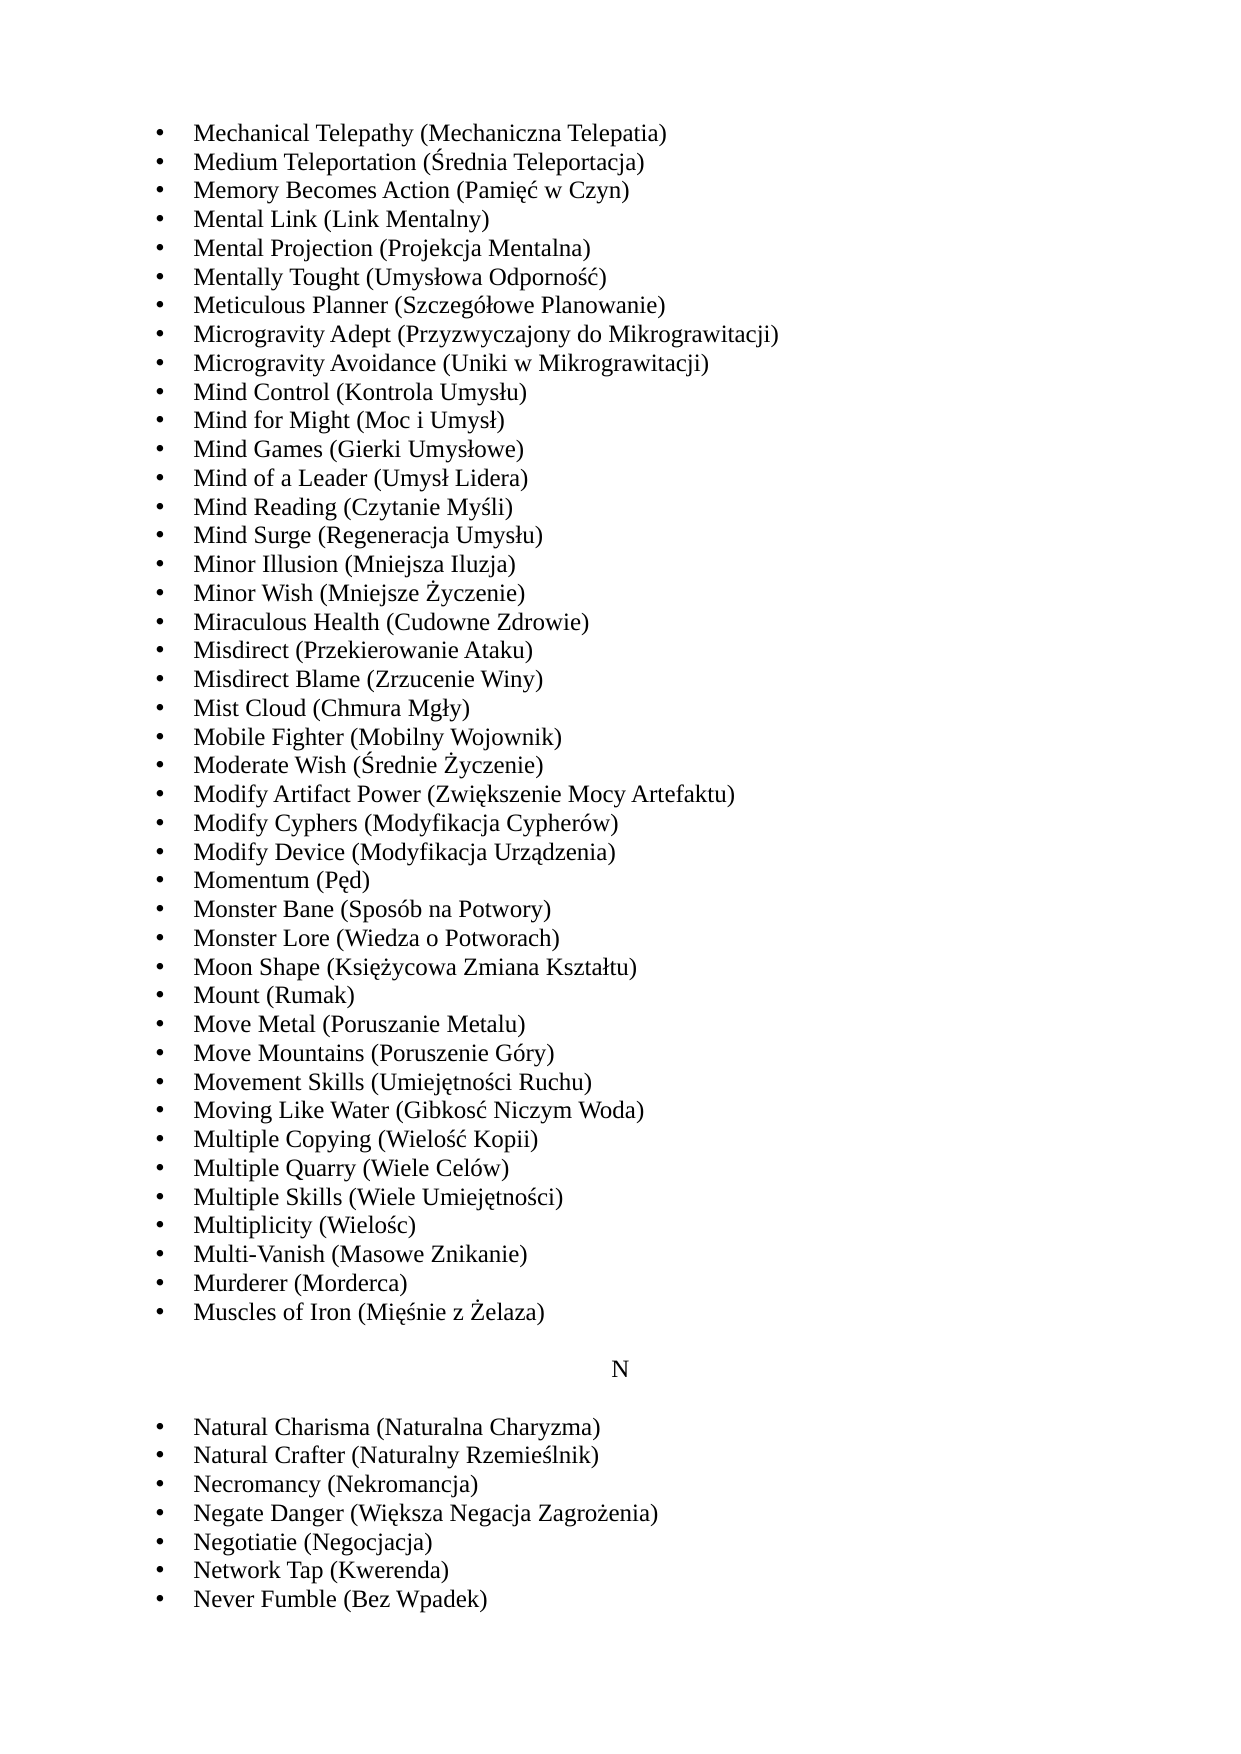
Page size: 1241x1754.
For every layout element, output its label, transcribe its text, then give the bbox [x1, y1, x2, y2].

list Mental Projection (Projekcja Mentalna) [156, 233, 1122, 262]
list Negate Danger (Większa Negacja Zagrożenia) [156, 1498, 1122, 1527]
list Miraculous Health (Cudowne Zdrowie) [156, 607, 1122, 636]
list Network Tap (Kwerenda) [156, 1556, 1122, 1584]
list Modify Cyphers (Modyfikacja Cypherów) [156, 808, 1122, 837]
list Movement Skills (Umiejętności Ruchu) [156, 1067, 1122, 1096]
list Mist Cloud (Chmura Mgły) [156, 693, 1122, 722]
list Moon Shape (Księżycowa Zmiana Kształtu) [156, 952, 1122, 981]
list Mechanical Telepathy (Mechaniczna Telepatia) [156, 118, 1122, 147]
list Natural Charisma (Naturalna Charyzma) [156, 1412, 1122, 1441]
list Minor Wish (Mniejsze Życzenie) [156, 578, 1122, 607]
list Murderer (Morderca) [156, 1268, 1122, 1297]
list Move Metal (Poruszanie Metalu) [156, 1009, 1122, 1038]
list Mind Reading (Czytanie Myśli) [156, 492, 1122, 521]
list Natural Crafter (Naturalny Rzemieślnik) [156, 1441, 1122, 1469]
list Modify Device (Modyfikacja Urządzenia) [156, 837, 1122, 866]
list Multiple Copying (Wielość Kopii) [156, 1124, 1122, 1153]
text N [118, 1354, 1122, 1383]
list Momentum (Pęd) [156, 866, 1122, 894]
list Multiple Quarry (Wiele Celów) [156, 1153, 1122, 1182]
list Necromancy (Nekromancja) [156, 1469, 1122, 1498]
list Medium Teleportation (Średnia Teleportacja) [156, 147, 1122, 176]
list Mind Surge (Regeneracja Umysłu) [156, 521, 1122, 549]
list Misdirect (Przekierowanie Ataku) [156, 636, 1122, 664]
list Mind of a Leader (Umysł Lidera) [156, 463, 1122, 492]
list Microgravity Avoidance (Uniki w Mikrograwitacji) [156, 348, 1122, 377]
list Memory Becomes Action (Pamięć w Czyn) [156, 176, 1122, 204]
list Negotiatie (Negocjacja) [156, 1527, 1122, 1556]
list Monster Bane (Sposób na Potwory) [156, 894, 1122, 923]
list Move Mountains (Poruszenie Góry) [156, 1038, 1122, 1067]
list Multi-Vanish (Masowe Znikanie) [156, 1239, 1122, 1268]
list Microgravity Adept (Przyzwyczajony do Mikrograwitacji) [156, 319, 1122, 348]
list Muscles of Iron (Mięśnie z Żelaza) [156, 1297, 1122, 1326]
list Mind for Might (Moc i Umysł) [156, 406, 1122, 434]
list Mental Link (Link Mentalny) [156, 204, 1122, 233]
list Mentally Tought (Umysłowa Odporność) [156, 262, 1122, 291]
list Meticulous Planner (Szczegółowe Planowanie) [156, 291, 1122, 319]
list Minor Illusion (Mniejsza Iluzja) [156, 549, 1122, 578]
list Multiplicity (Wielośc) [156, 1211, 1122, 1239]
list Monster Lore (Wiedza o Potworach) [156, 923, 1122, 952]
list Misdirect Blame (Zrzucenie Winy) [156, 664, 1122, 693]
list Never Fumble (Bez Wpadek) [156, 1584, 1122, 1613]
list Moderate Wish (Średnie Życzenie) [156, 751, 1122, 779]
list Multiple Skills (Wiele Umiejętności) [156, 1182, 1122, 1211]
list Mind Control (Kontrola Umysłu) [156, 377, 1122, 406]
list Mount (Rumak) [156, 981, 1122, 1009]
list Mind Games (Gierki Umysłowe) [156, 434, 1122, 463]
list Moving Like Water (Gibkosć Niczym Woda) [156, 1096, 1122, 1124]
list Modify Artifact Power (Zwiększenie Mocy Artefaktu) [156, 779, 1122, 808]
list Mobile Fighter (Mobilny Wojownik) [156, 722, 1122, 751]
